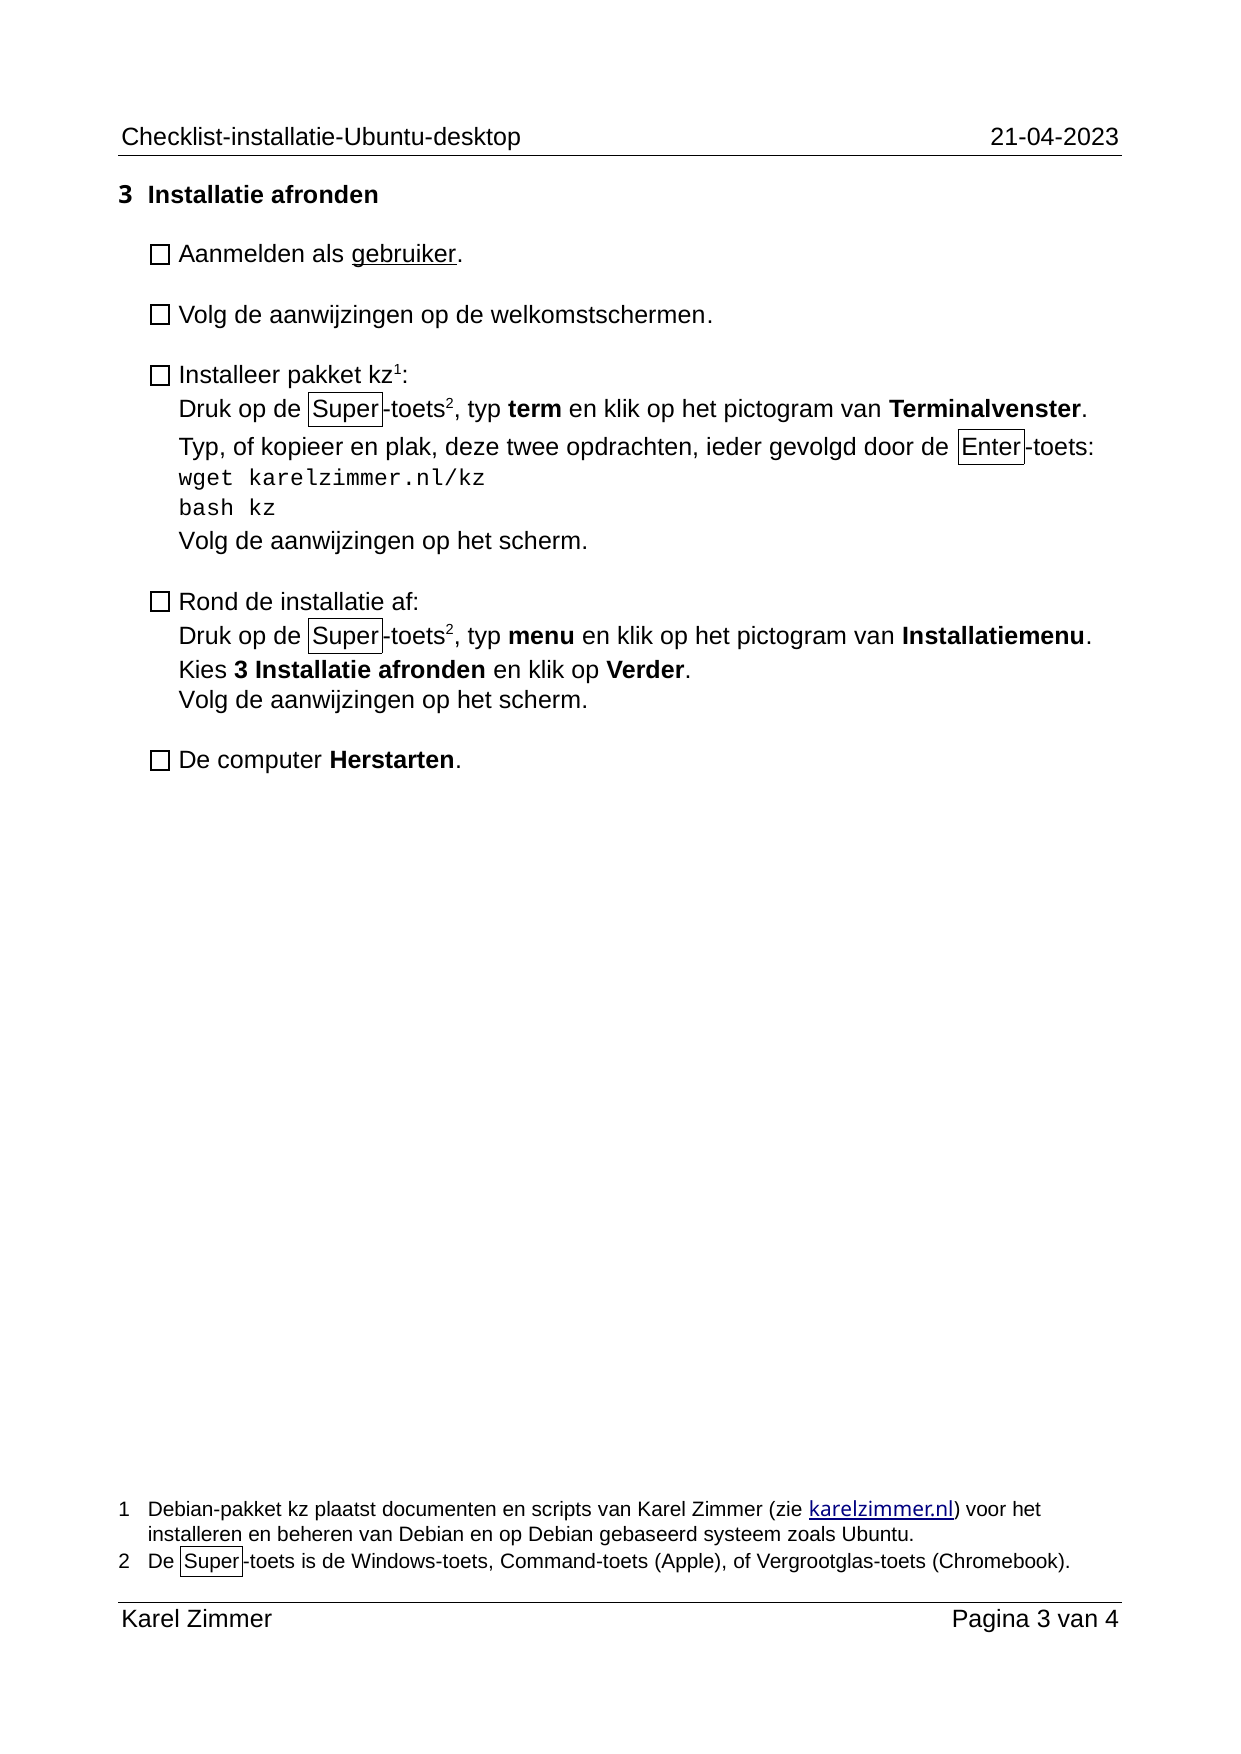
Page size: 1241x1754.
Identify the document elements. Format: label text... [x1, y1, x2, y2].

table_cell [141, 685, 177, 715]
table_cell Druk op de Super-toets, typ term en klik op het pictogram van Terminalvenster. [177, 391, 1121, 428]
table_cell [141, 556, 177, 587]
table_cell [141, 715, 177, 745]
table_cell Installeer pakket kz: [177, 360, 1121, 391]
table_cell Typ, of kopieer en plak, deze twee opdrachten, ieder gevolgd door de Enter-toets: [177, 428, 1121, 465]
table_cell [177, 715, 1121, 745]
table_cell [141, 428, 177, 465]
table_cell Kies 3 Installatie afronden en klik op Verder. [177, 654, 1121, 685]
table_cell Volg de aanwijzingen op het scherm. [177, 685, 1121, 715]
table_cell Druk op de Super-toets2, typ menu en klik op het pictogram van Installatiemenu. [177, 617, 1121, 654]
table_cell [141, 587, 177, 617]
table_cell Rond de installatie af: [177, 587, 1121, 617]
table_cell [177, 556, 1121, 587]
table_cell wget karelzimmer.nl/kz [177, 465, 1121, 496]
table_cell [177, 330, 1121, 360]
table_cell [141, 745, 177, 776]
table_cell [141, 269, 177, 300]
table_cell [141, 330, 177, 360]
table_cell De computer Herstarten. [177, 745, 1121, 776]
table_cell [141, 526, 177, 556]
table_cell [141, 654, 177, 685]
table_header Aanmelden als gebruiker. [177, 239, 1121, 269]
table_cell [141, 465, 177, 496]
table_cell [177, 269, 1121, 300]
list Installatie afronden [118, 177, 1122, 211]
table_header [141, 239, 177, 269]
table_cell Volg de aanwijzingen op de welkomstschermen. [177, 300, 1121, 330]
table_cell Volg de aanwijzingen op het scherm. [177, 526, 1121, 556]
table_cell bash kz [177, 496, 1121, 526]
table_cell [141, 300, 177, 330]
table_cell [141, 391, 177, 428]
table_cell [141, 360, 177, 391]
table_cell [141, 617, 177, 654]
table_cell [141, 496, 177, 526]
